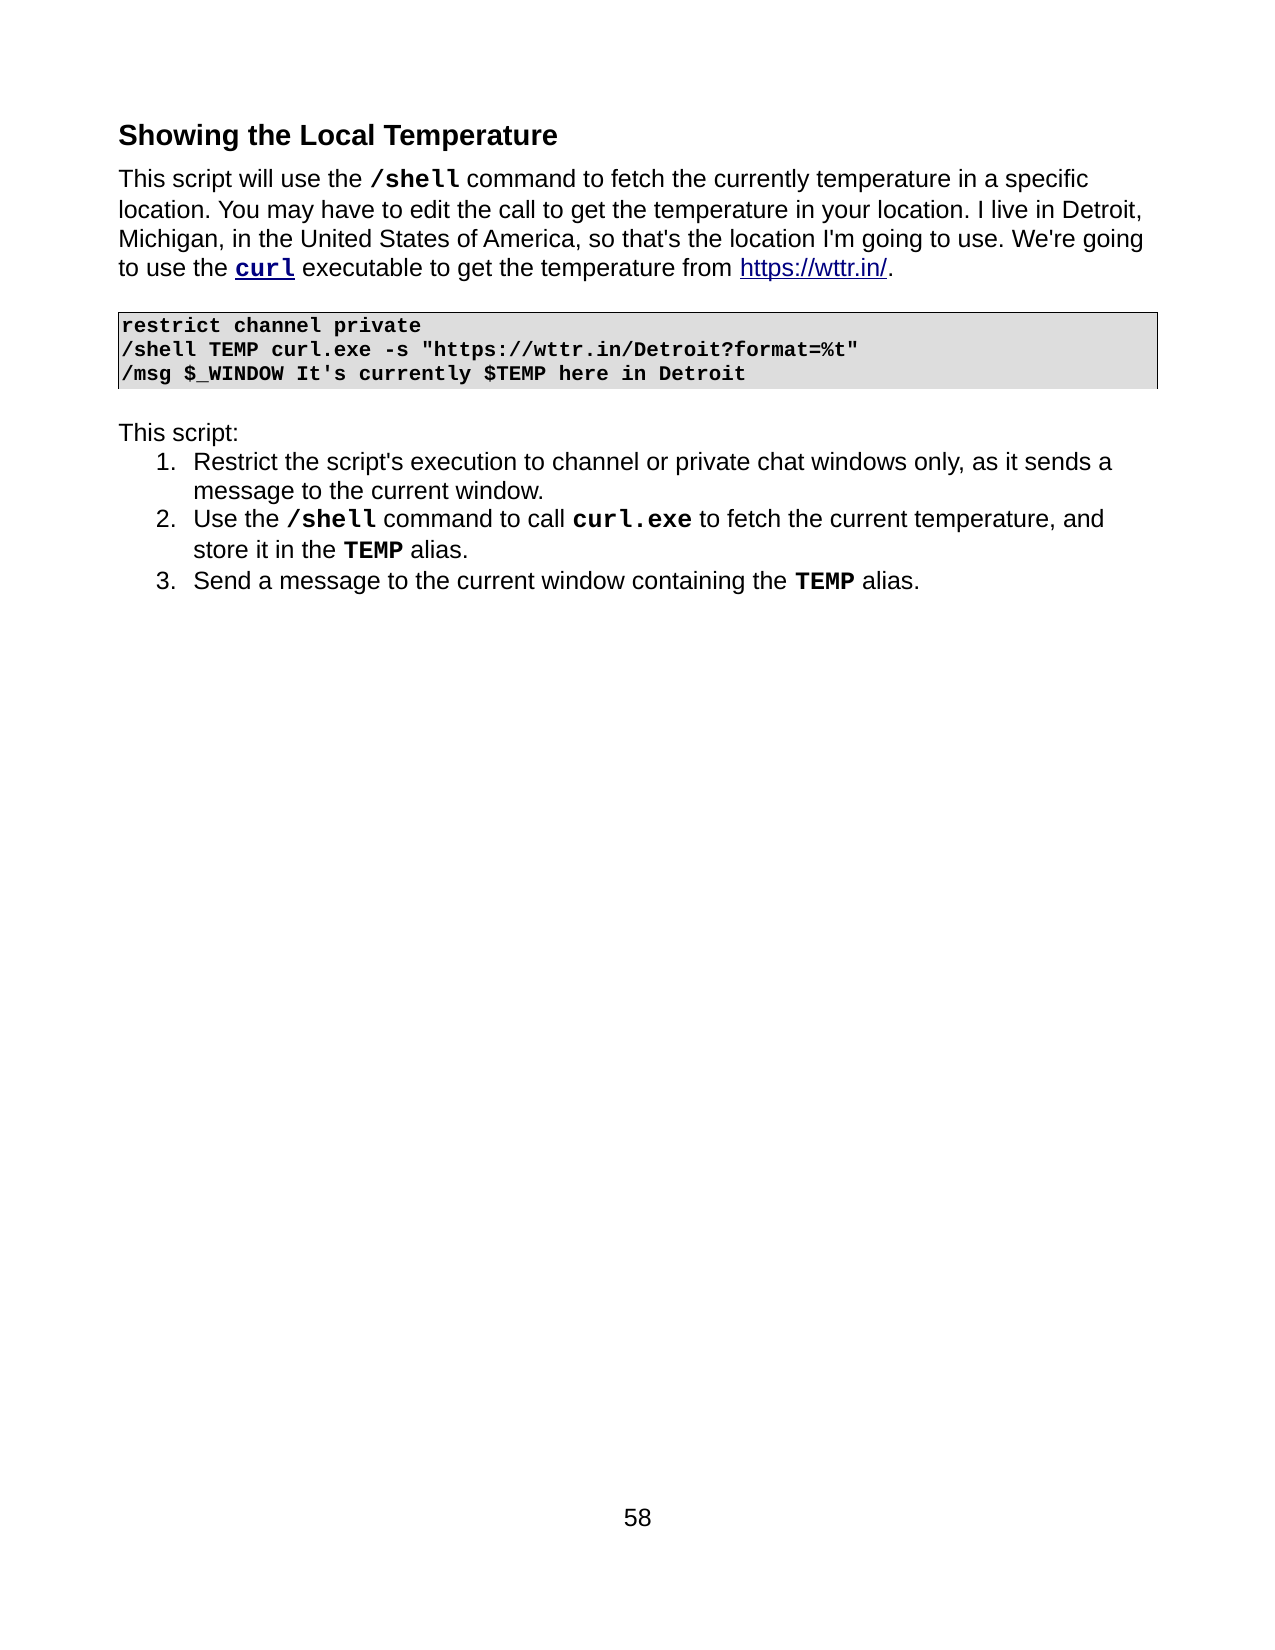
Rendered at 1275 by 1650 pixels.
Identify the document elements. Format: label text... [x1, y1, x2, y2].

list Restrict the script's execution to channel or private chat windows only, as it sends a message to the current window. [156, 447, 1157, 504]
subtitle Showing the Local Temperature [118, 118, 1157, 152]
text This script: [118, 418, 1157, 447]
list Send a message to the current window containing the TEMP alias. [156, 566, 1157, 597]
table_header restrict channel private /shell TEMP curl.exe -s "https://wttr.in/Detroit?format=%t" /msg $_WINDOW It's currently $TEMP here in Detroit [119, 313, 1157, 389]
text This script will use the /shell command to fetch the currently temperature in a specific location. You may have to edit the call to get the temperature in your location. I live in Detroit, Michigan, in the United States of America, so that's the location I'm going to use. We're going to use the curl executable to get the temperature from https://wttr.in/. [118, 164, 1157, 283]
list Use the /shell command to call curl.exe to fetch the current temperature, and store it in the TEMP alias. [156, 504, 1157, 566]
